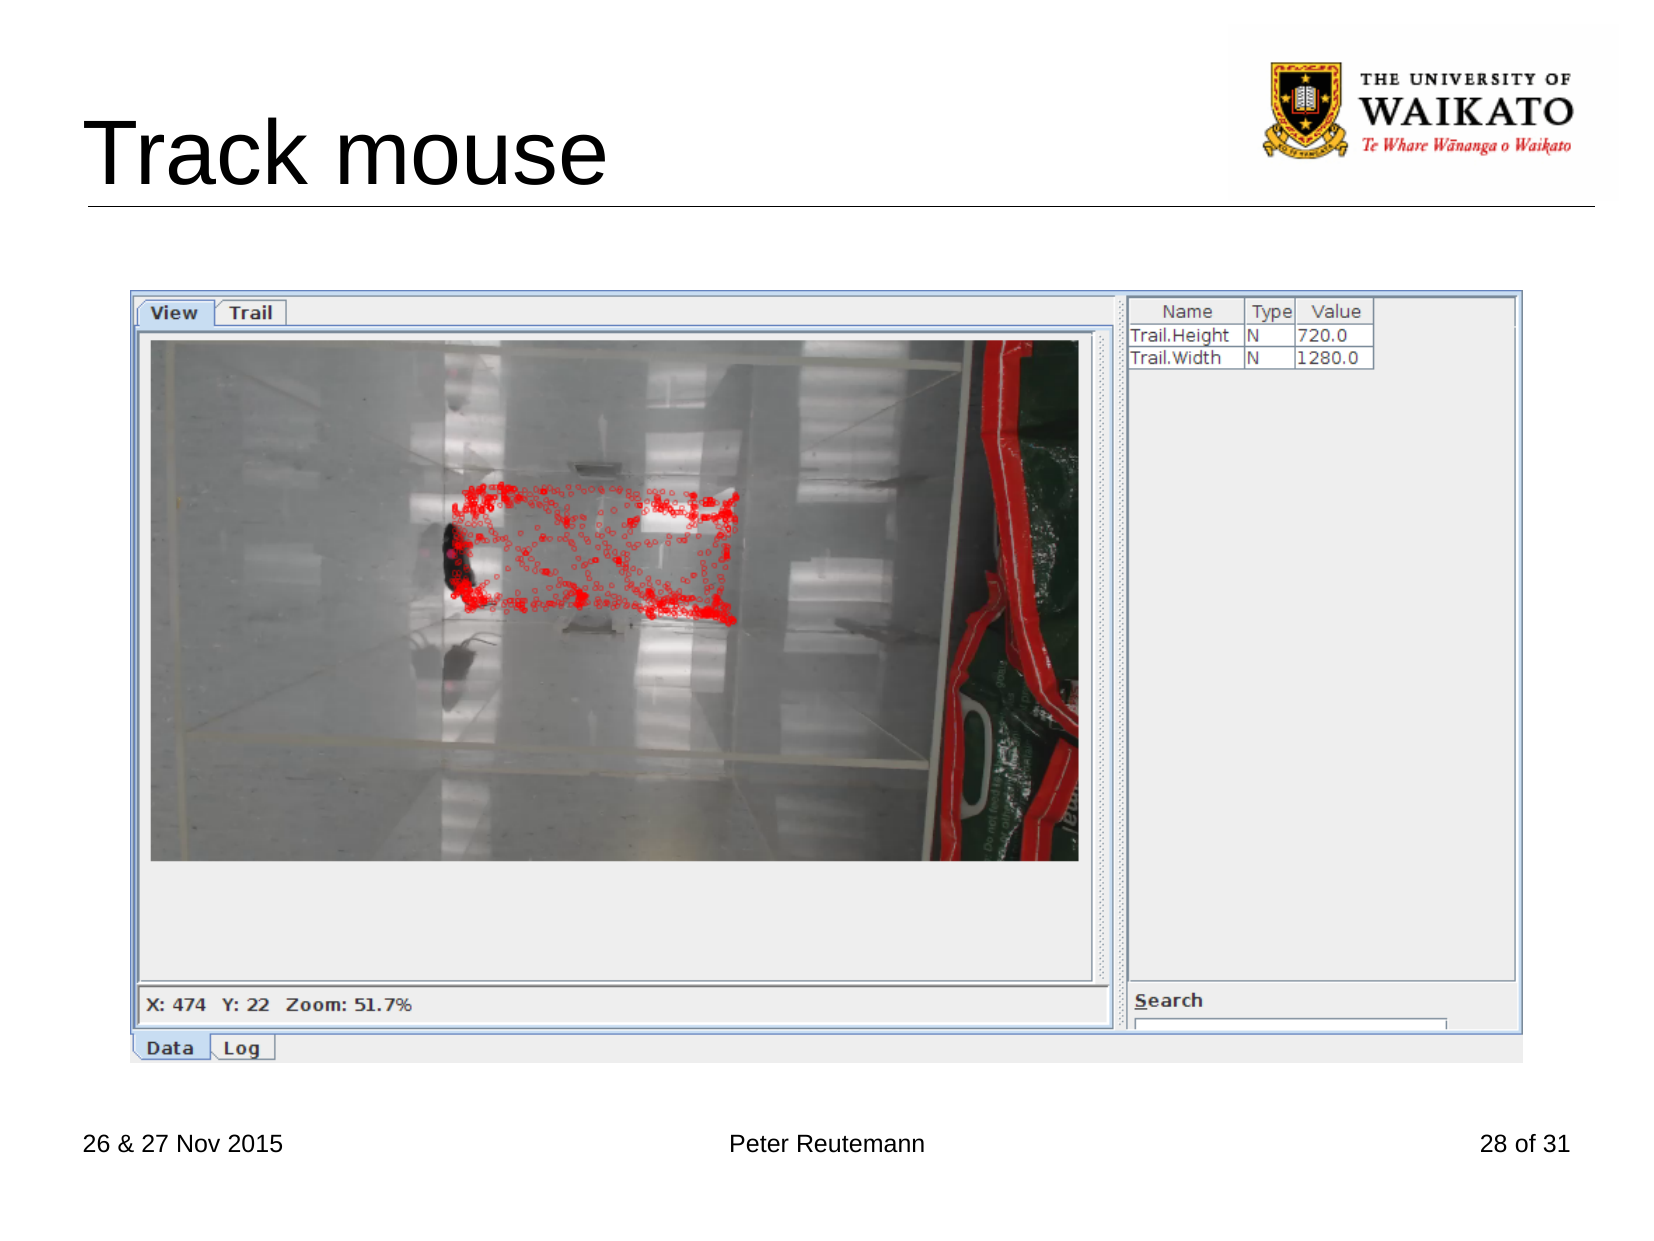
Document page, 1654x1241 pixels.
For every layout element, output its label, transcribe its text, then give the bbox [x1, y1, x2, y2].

picture [130, 290, 1523, 1063]
title Track mouse [82, 49, 1571, 257]
picture [1228, 24, 1619, 201]
